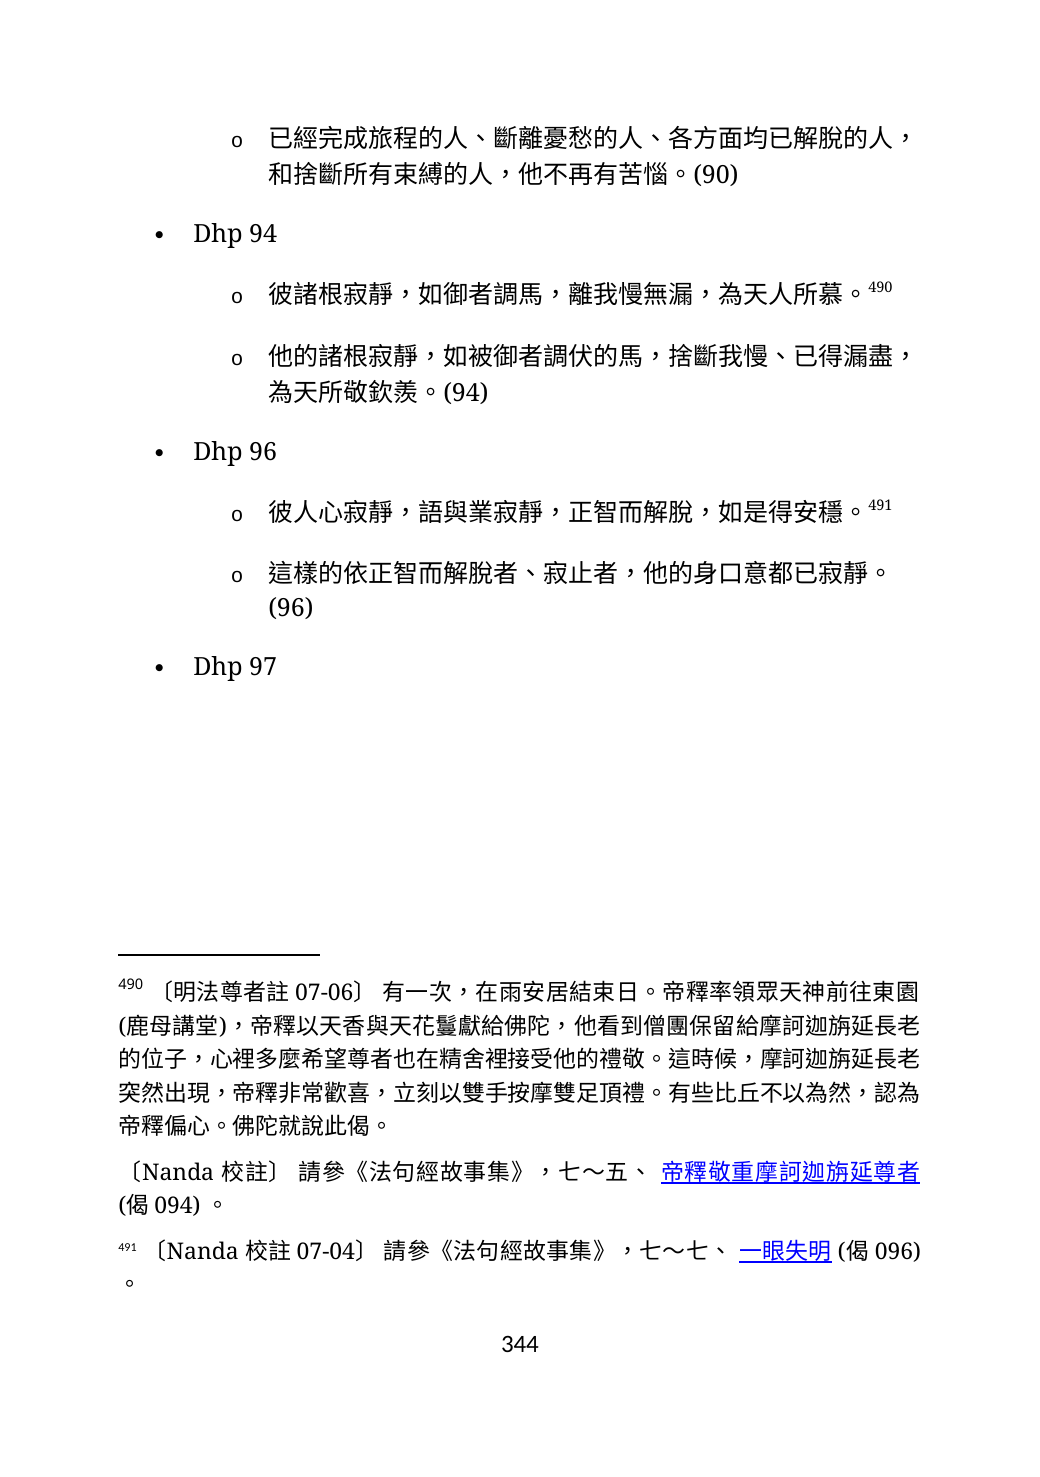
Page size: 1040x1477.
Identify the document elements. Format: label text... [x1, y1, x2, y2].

list 這樣的依正智而解脫者、寂止者，他的身口意都已寂靜。(96) [231, 554, 921, 624]
list 〔Nanda 校註〕 請參《法句經故事集》，七～五、 帝釋敬重摩訶迦旃延尊者 (偈 094) 。 [118, 1153, 921, 1220]
list 〔明法尊者註07-06〕 有一次，在雨安居結束日。帝釋率領眾天神前往東園(鹿母講堂)，帝釋以天香與天花鬘獻給佛陀，他看到僧團保留給摩訶迦旃延長老的位子，心裡多麼希望尊者也在精舍裡接受他的禮敬。這時候，摩訶迦旃延長老突然出現，帝釋非常歡喜，立刻以雙手按摩雙足頂禮。有些比丘不以為然，認為帝釋偏心。佛陀就說此偈。 [118, 974, 921, 1141]
list Dhp 94 [156, 216, 921, 250]
list 已經完成旅程的人、斷離憂愁的人、各方面均已解脫的人，和捨斷所有束縛的人，他不再有苦惱。(90) [231, 118, 921, 191]
list 彼諸根寂靜，如御者調馬，離我慢無漏，為天人所慕。 [231, 275, 921, 311]
list 彼人心寂靜，語與業寂靜，正智而解脫，如是得安穩。 [231, 492, 921, 529]
list Dhp 96 [156, 433, 921, 467]
list 他的諸根寂靜，如被御者調伏的馬，捨斷我慢、已得漏盡，為天所敬欽羨。(94) [231, 336, 921, 408]
list 〔Nanda 校註07-04〕 請參《法句經故事集》，七～七、 一眼失明 (偈 096) 。 [118, 1233, 921, 1299]
list Dhp 97 [156, 649, 921, 683]
